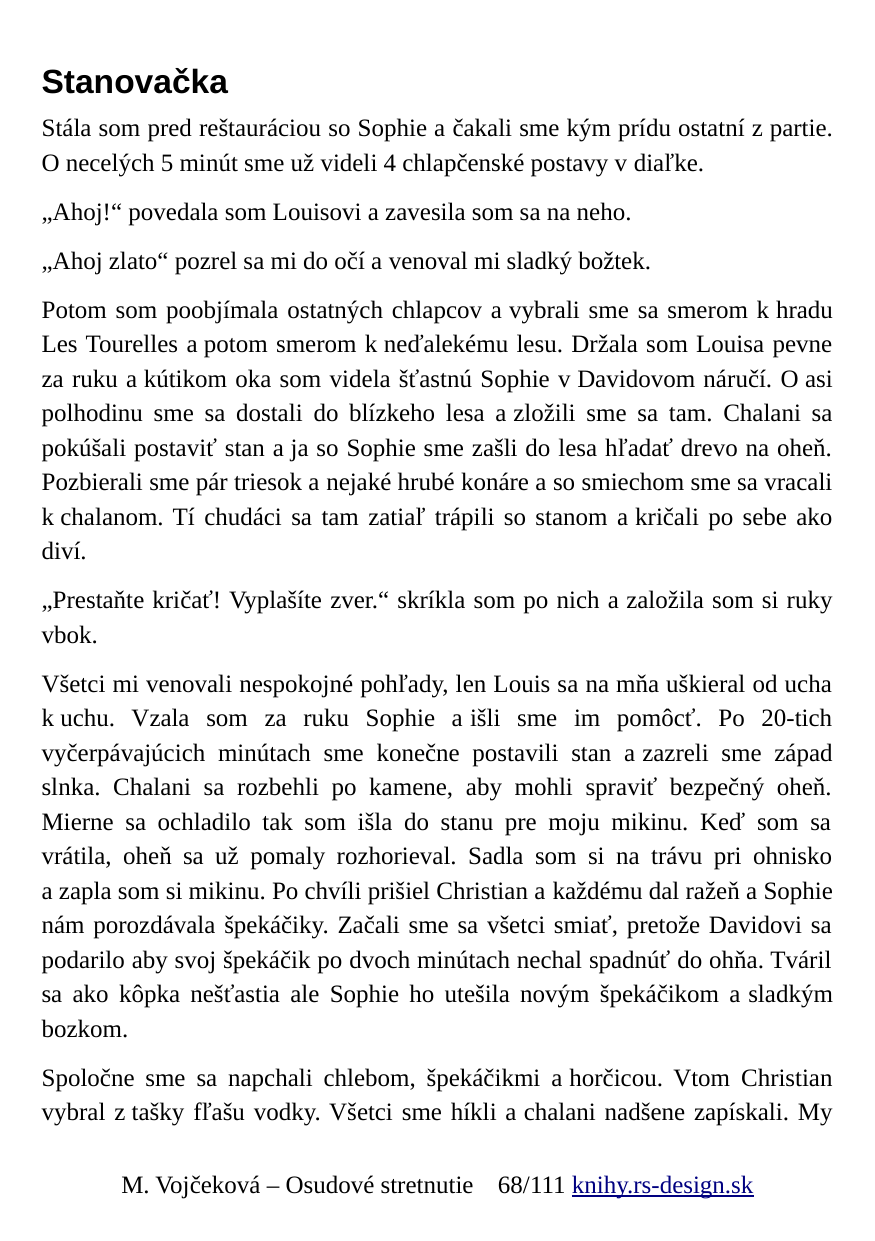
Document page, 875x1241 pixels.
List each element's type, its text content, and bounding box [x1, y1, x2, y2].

text „Ahoj!“ povedala som Louisovi a zavesila som sa na neho. [41, 197, 833, 226]
subtitle Stanovačka [41, 62, 833, 101]
text Všetci mi venovali nespokojné pohľady, len Louis sa na mňa uškieral od ucha k uchu. Vzala som za ruku Sophie a išli sme im pomôcť. Po 20-tich vyčerpávajúcich minútach sme konečne postavili stan a zazreli sme západ slnka. Chalani sa rozbehli po kamene, aby mohli spraviť bezpečný oheň. Mierne sa ochladilo tak som išla do stanu pre moju mikinu. Keď som sa vrátila, oheň sa už pomaly rozhorieval. Sadla som si na trávu pri ohnisko a zapla som si mikinu. Po chvíli prišiel Christian a každému dal ražeň a Sophie nám porozdávala špekáčiky. Začali sme sa všetci smiať, pretože Davidovi sa podarilo aby svoj špekáčik po dvoch minútach nechal spadnúť do ohňa. Tváril sa ako kôpka nešťastia ale Sophie ho utešila novým špekáčikom a sladkým bozkom. [41, 669, 833, 1042]
text „Ahoj zlato“ pozrel sa mi do očí a venoval mi sladký božtek. [41, 246, 833, 275]
text „Prestaňte kričať! Vyplašíte zver.“ skríkla som po nich a založila som si ruky vbok. [41, 585, 833, 649]
text Potom som poobjímala ostatných chlapcov a vybrali sme sa smerom k hradu Les Tourelles a potom smerom k neďalekému lesu. Držala som Louisa pevne za ruku a kútikom oka som videla šťastnú Sophie v Davidovom náručí. O asi polhodinu sme sa dostali do blízkeho lesa a zložili sme sa tam. Chalani sa pokúšali postaviť stan a ja so Sophie sme zašli do lesa hľadať drevo na oheň. Pozbierali sme pár triesok a nejaké hrubé konáre a so smiechom sme sa vracali k chalanom. Tí chudáci sa tam zatiaľ trápili so stanom a kričali po sebe ako diví. [41, 295, 833, 565]
text Stála som pred reštauráciou so Sophie a čakali sme kým prídu ostatní z partie. O necelých 5 minút sme už videli 4 chlapčenské postavy v diaľke. [41, 113, 833, 177]
text Spoločne sme sa napchali chlebom, špekáčikmi a horčicou. Vtom Christian vybral z tašky fľašu vodky. Všetci sme híkli a chalani nadšene zapískali. My [41, 1063, 833, 1126]
